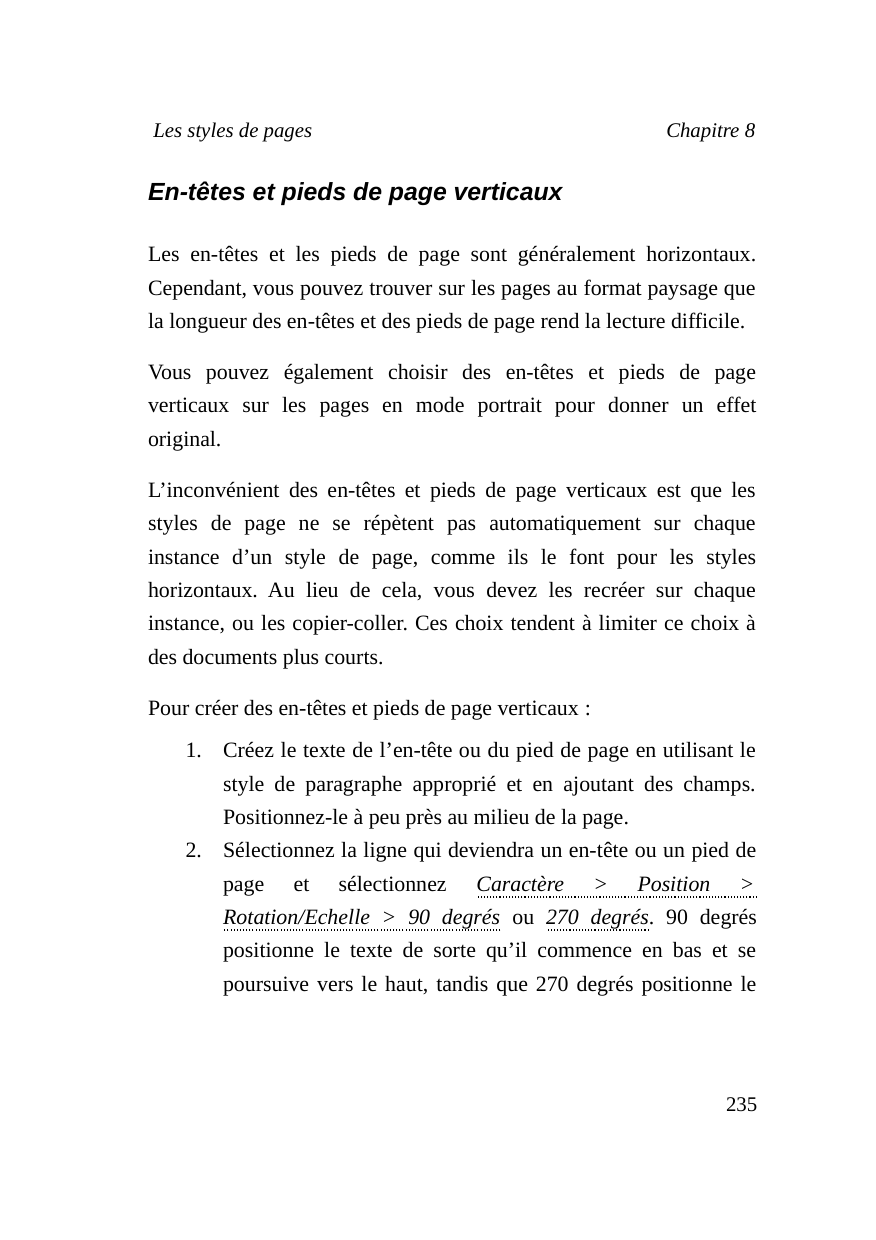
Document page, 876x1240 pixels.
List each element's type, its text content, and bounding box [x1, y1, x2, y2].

text Les en-têtes et les pieds de page sont généralement horizontaux. Cependant, vous pouvez trouver sur les pages au format paysage que la longueur des en-têtes et des pieds de page rend la lecture difficile. [148, 235, 757, 335]
subtitle En-têtes et pieds de page verticaux [148, 177, 757, 206]
list Créez le texte de l’en-tête ou du pied de page en utilisant le style de paragraphe approprié et en ajoutant des champs. Positionnez-le à peu près au milieu de la page. [185, 731, 757, 831]
text L’inconvénient des en-têtes et pieds de page verticaux est que les styles de page ne se répètent pas automatiquement sur chaque instance d’un style de page, comme ils le font pour les styles horizontaux. Au lieu de cela, vous devez les recréer sur chaque instance, ou les copier-coller. Ces choix tendent à limiter ce choix à des documents plus courts. [148, 471, 757, 671]
list Sélectionnez la ligne qui deviendra un en-tête ou un pied de page et sélectionnez Caractère > Position > Rotation/Echelle > 90 degrés ou 270 degrés. 90 degrés positionne le texte de sorte qu’il commence en bas et se poursuive vers le haut, tandis que 270 degrés positionne le [185, 831, 757, 998]
text Vous pouvez également choisir des en-têtes et pieds de page verticaux sur les pages en mode portrait pour donner un effet original. [148, 353, 757, 453]
text Pour créer des en-têtes et pieds de page verticaux : [148, 689, 757, 722]
